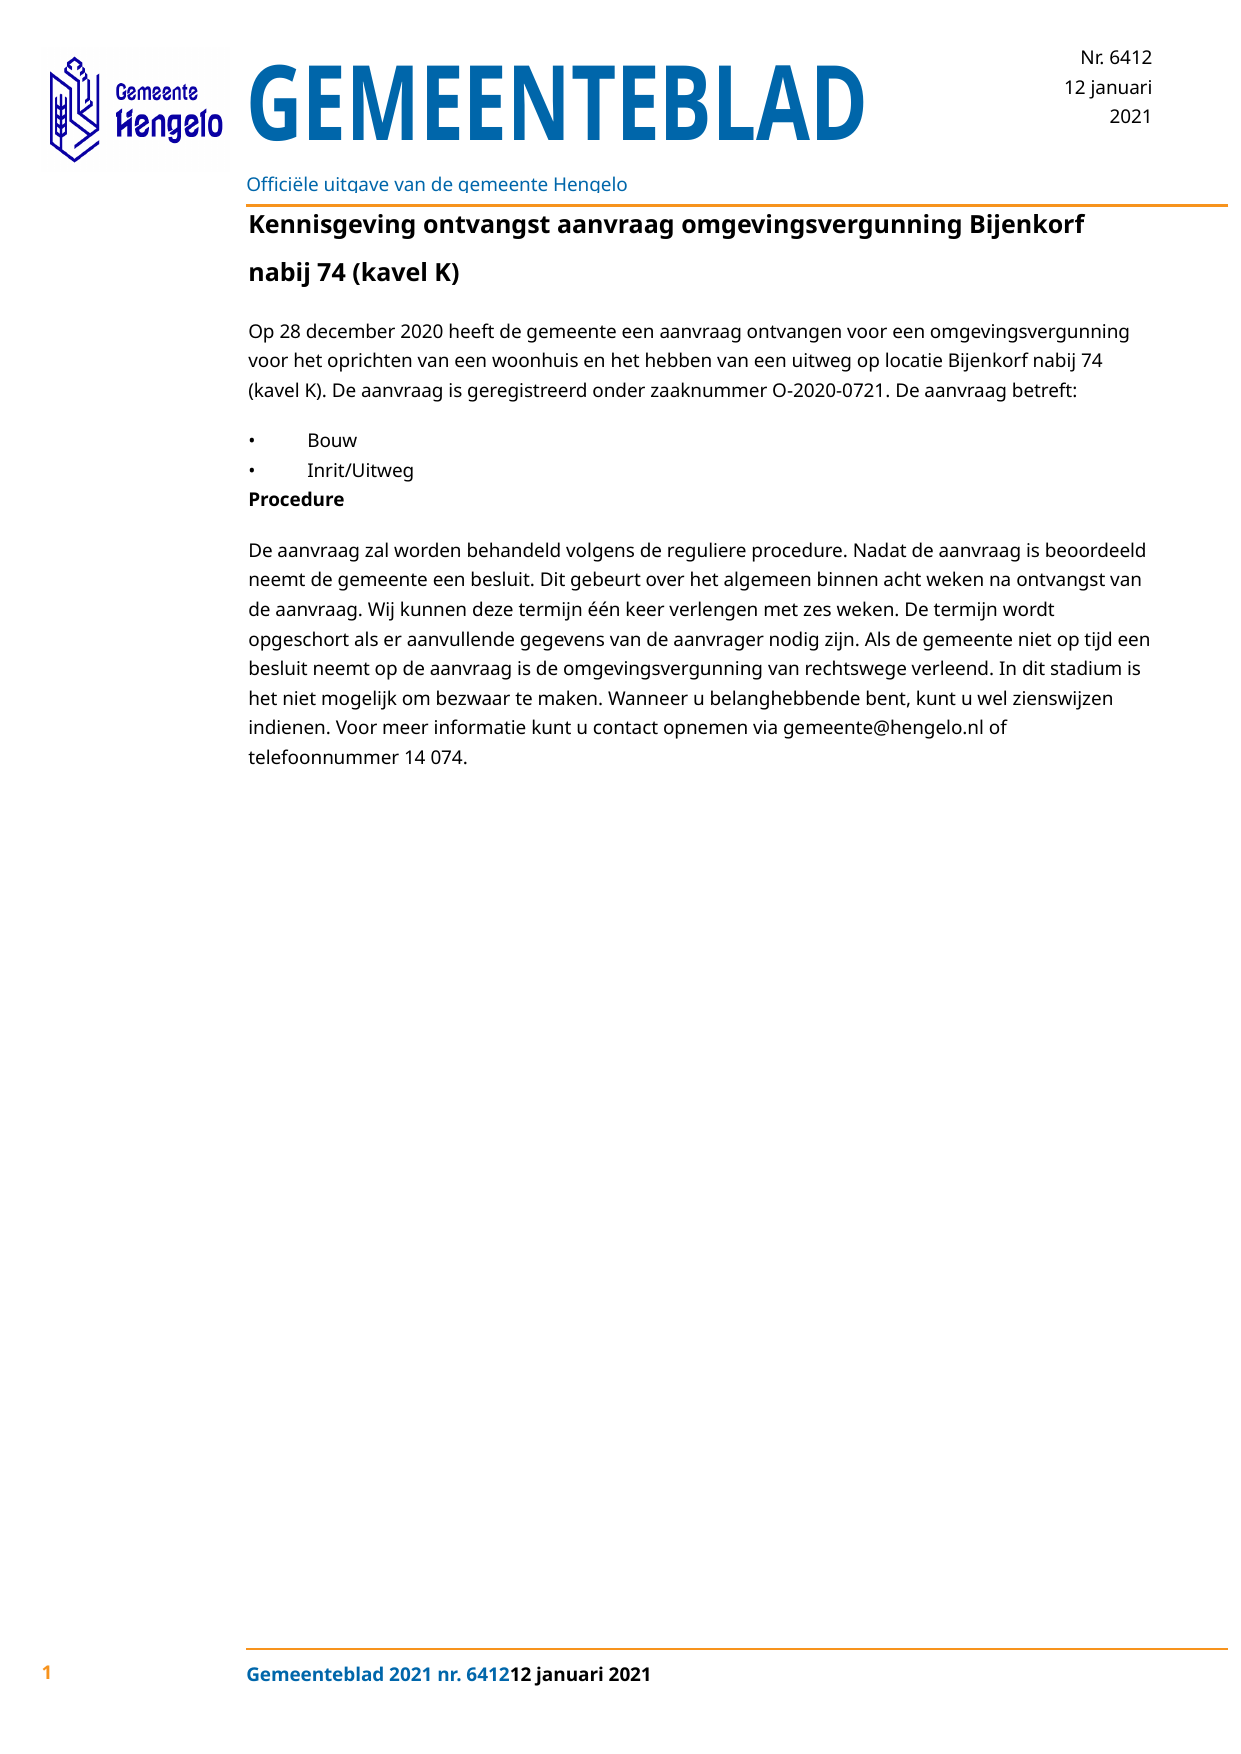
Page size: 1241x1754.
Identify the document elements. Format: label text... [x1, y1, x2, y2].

list Inrit/Uitweg [248, 457, 1152, 483]
text De aanvraag zal worden behandeld volgens de reguliere procedure. Nadat de aanvraag is beoordeeld neemt de gemeente een besluit. Dit gebeurt over het algemeen binnen acht weken na ontvangst van de aanvraag. Wij kunnen deze termijn één keer verlengen met zes weken. De termijn wordt opgeschort als er aanvullende gegevens van de aanvrager nodig zijn. Als de gemeente niet op tijd een besluit neemt op de aanvraag is de omgevingsvergunning van rechtswege verleend. In dit stadium is het niet mogelijk om bezwaar te maken. Wanneer u belanghebbende bent, kunt u wel zienswijzen indienen. Voor meer informatie kunt u contact opnemen via gemeente@hengelo.nl of telefoonnummer 14 074. [248, 537, 1152, 770]
text Kennisgeving ontvangst aanvraag omgevingsvergunning Bijenkorf nabij 74 (kavel K) [248, 207, 1152, 288]
picture [41, 47, 231, 172]
text Op 28 december 2020 heeft de gemeente een aanvraag ontvangen voor een omgevingsvergunning voor het oprichten van een woonhuis en het hebben van een uitweg op locatie Bijenkorf nabij 74 (kavel K). De aanvraag is geregistreerd onder zaaknummer O-2020-0721. De aanvraag betreft: [248, 318, 1152, 403]
text Procedure [248, 487, 1152, 512]
list Bouw [248, 427, 1152, 453]
